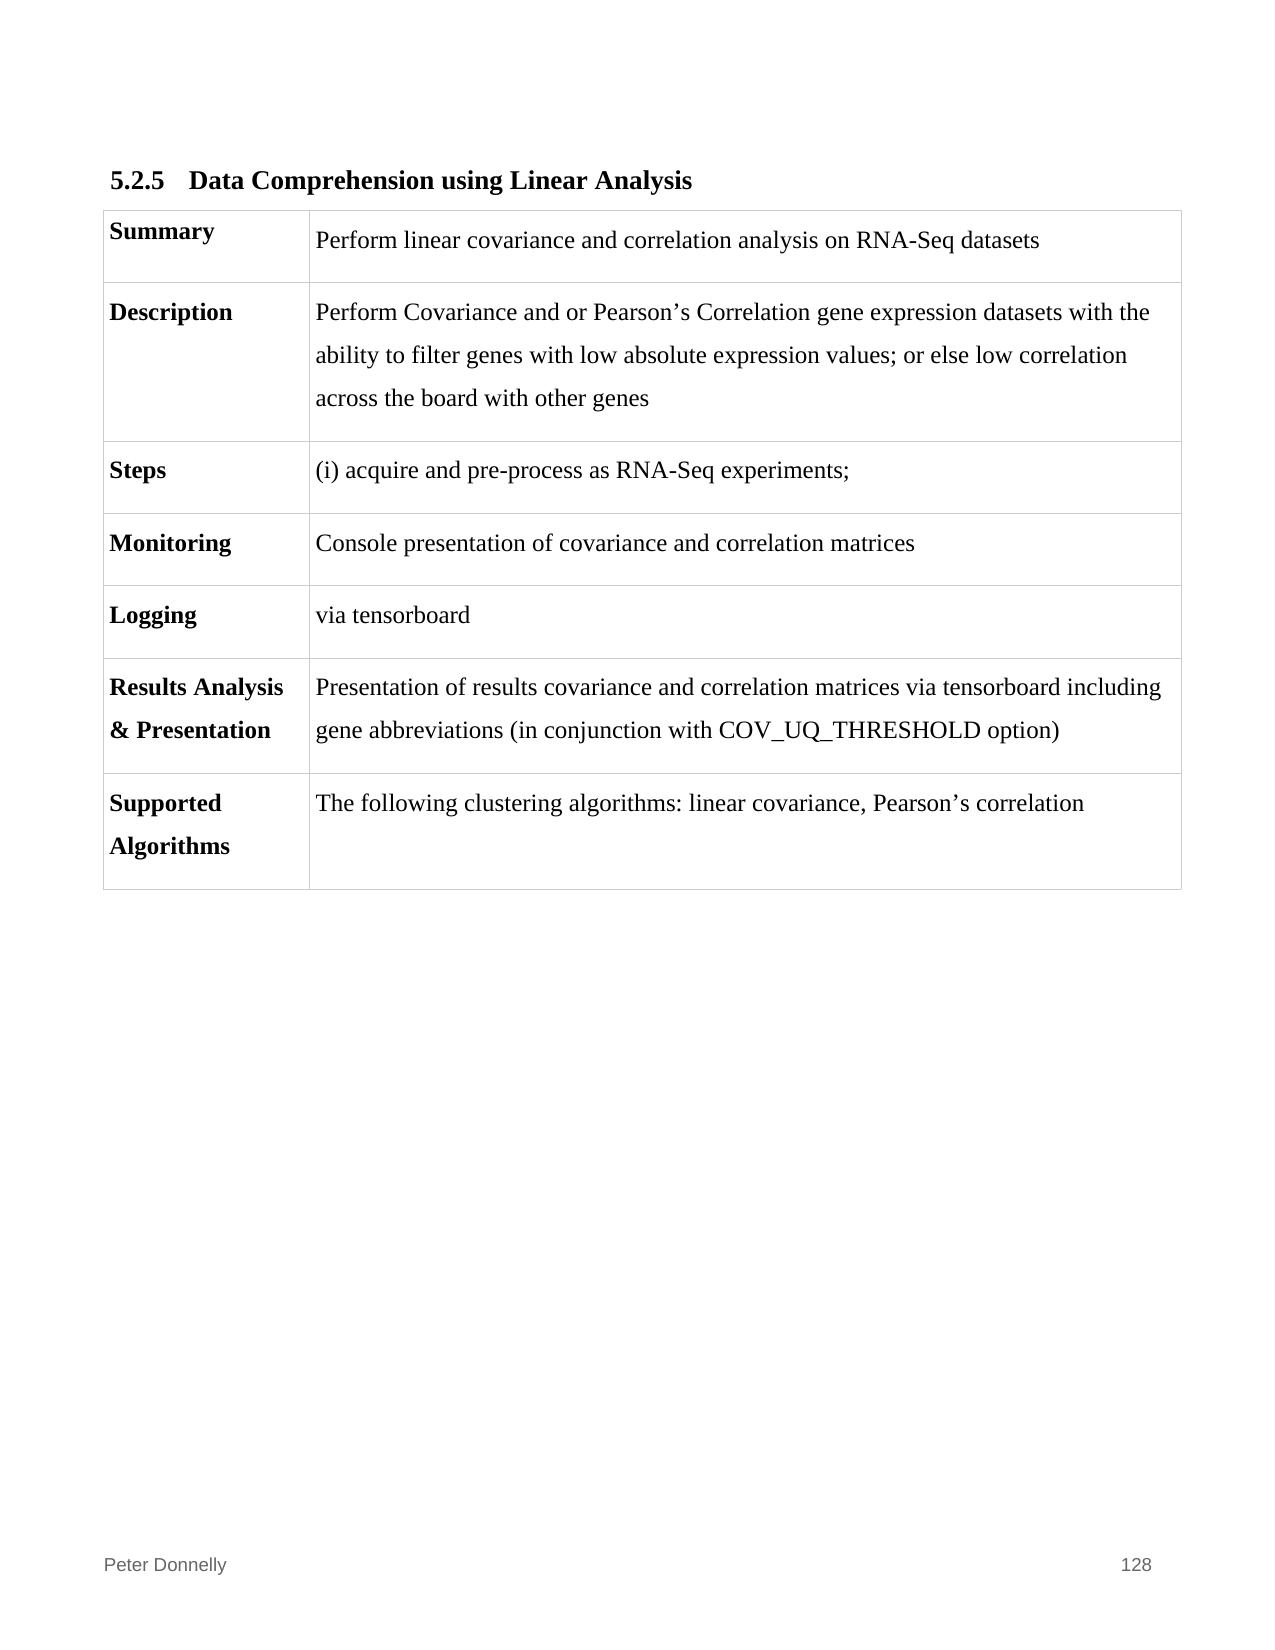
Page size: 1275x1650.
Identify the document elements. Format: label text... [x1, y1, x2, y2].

table_cell Presentation of results covariance and correlation matrices via tensorboard including gene abbreviations (in conjunction with COV_UQ_THRESHOLD option) [310, 659, 1181, 773]
table_cell Steps [104, 442, 309, 513]
table_header Perform linear covariance and correlation analysis on RNA-Seq datasets [310, 211, 1181, 282]
table_cell Results Analysis & Presentation [104, 659, 309, 773]
table_cell Monitoring [104, 514, 309, 585]
table_cell Logging [104, 586, 309, 658]
table_cell Console presentation of covariance and correlation matrices [310, 514, 1181, 585]
subtitle Data Comprehension using Linear Analysis [103, 164, 1181, 195]
table_cell Perform Covariance and or Pearson’s Correlation gene expression datasets with the ability to filter genes with low absolute expression values; or else low correlation across the board with other genes [310, 283, 1181, 441]
table_cell (i) acquire and pre-process as RNA-Seq experiments; [310, 442, 1181, 513]
table_header Summary [104, 211, 309, 282]
table_cell Description [104, 283, 309, 441]
table_cell The following clustering algorithms: linear covariance, Pearson’s correlation [310, 774, 1181, 888]
table_cell via tensorboard [310, 586, 1181, 658]
table_cell Supported Algorithms [104, 774, 309, 888]
